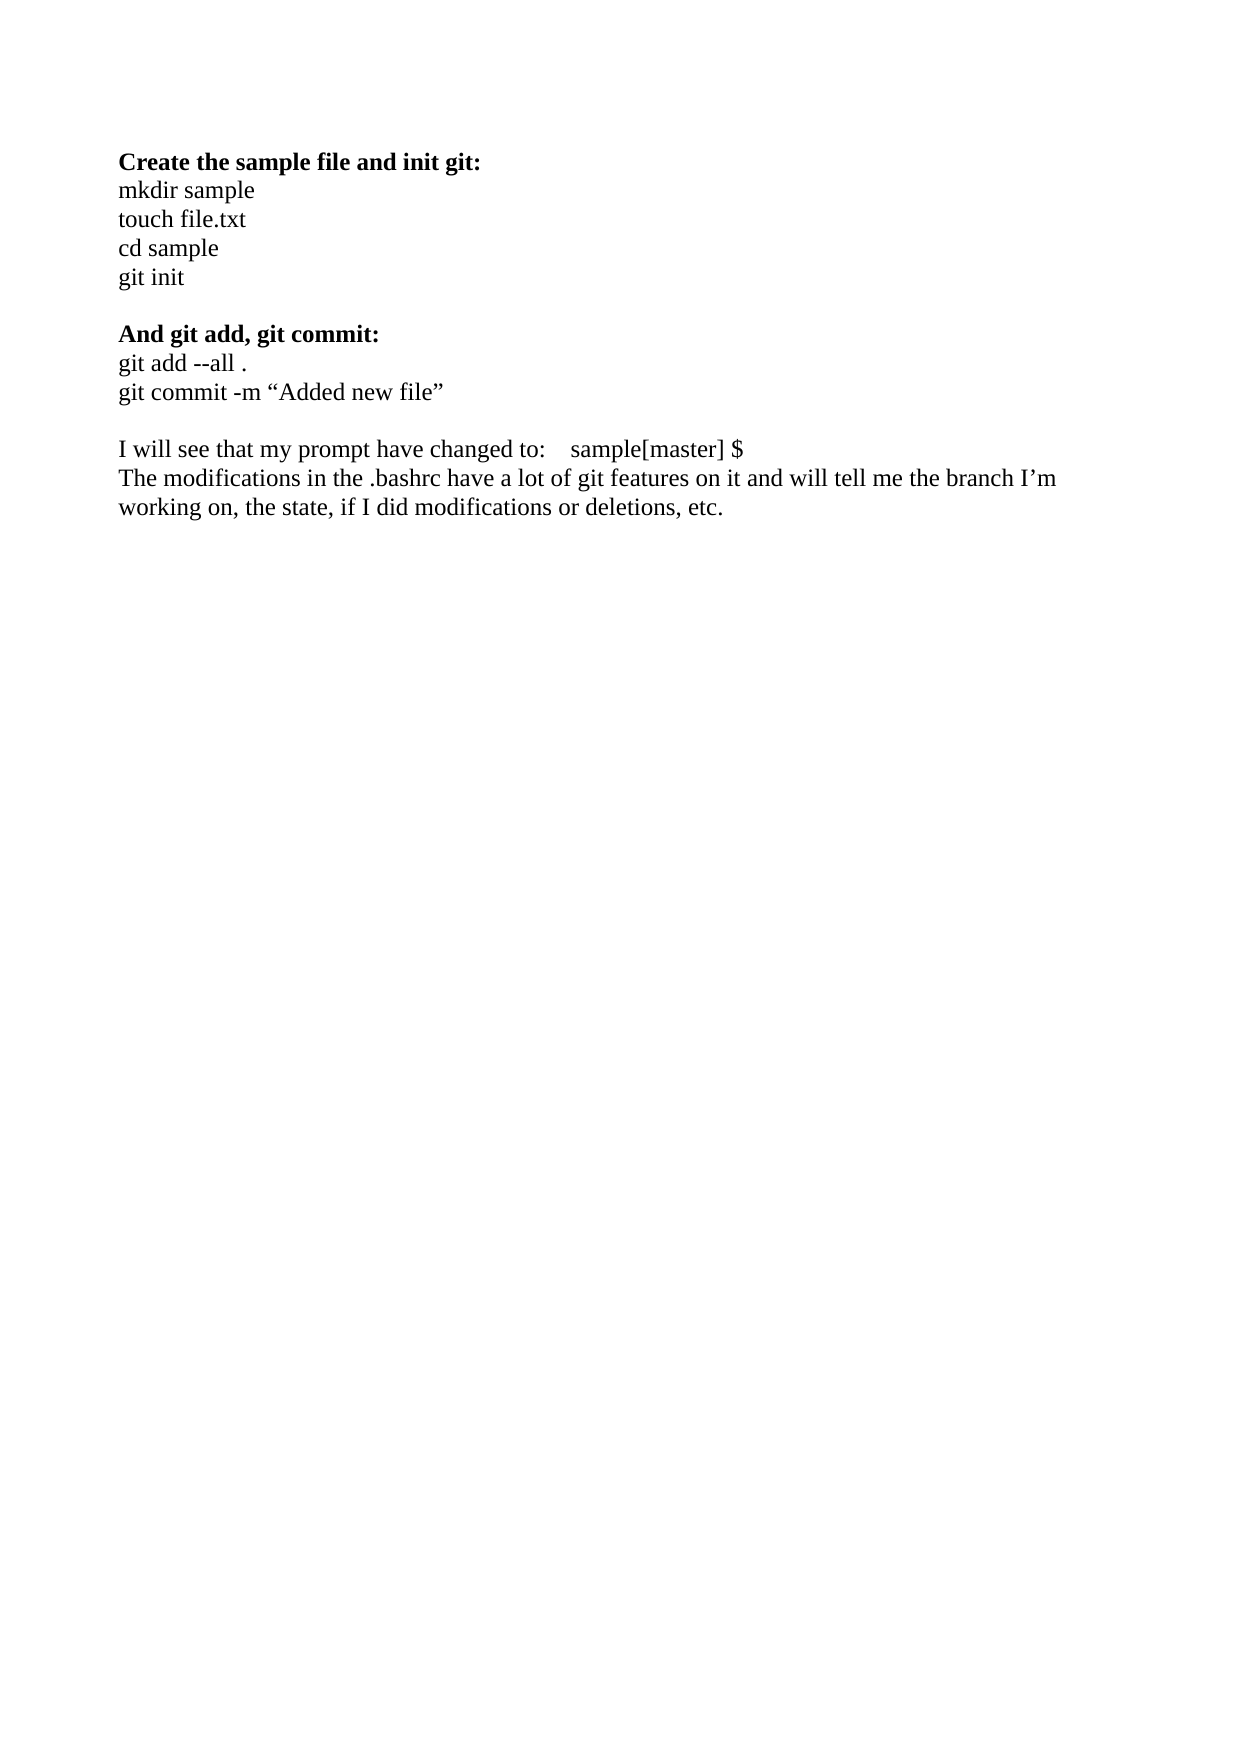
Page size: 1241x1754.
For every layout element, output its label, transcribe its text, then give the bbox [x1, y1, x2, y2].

text git init [118, 262, 1122, 291]
text mkdir sample [118, 176, 1122, 204]
text touch file.txt [118, 204, 1122, 233]
text cd sample [118, 233, 1122, 262]
text The modifications in the .bashrc have a lot of git features on it and will tell me the branch I’m working on, the state, if I did modifications or deletions, etc. [118, 463, 1122, 521]
text I will see that my prompt have changed to: sample[master] $ [118, 434, 1122, 463]
text git commit -m “Added new file” [118, 377, 1122, 406]
text Create the sample file and init git: [118, 147, 1122, 176]
text git add --all . [118, 348, 1122, 377]
text And git add, git commit: [118, 319, 1122, 348]
